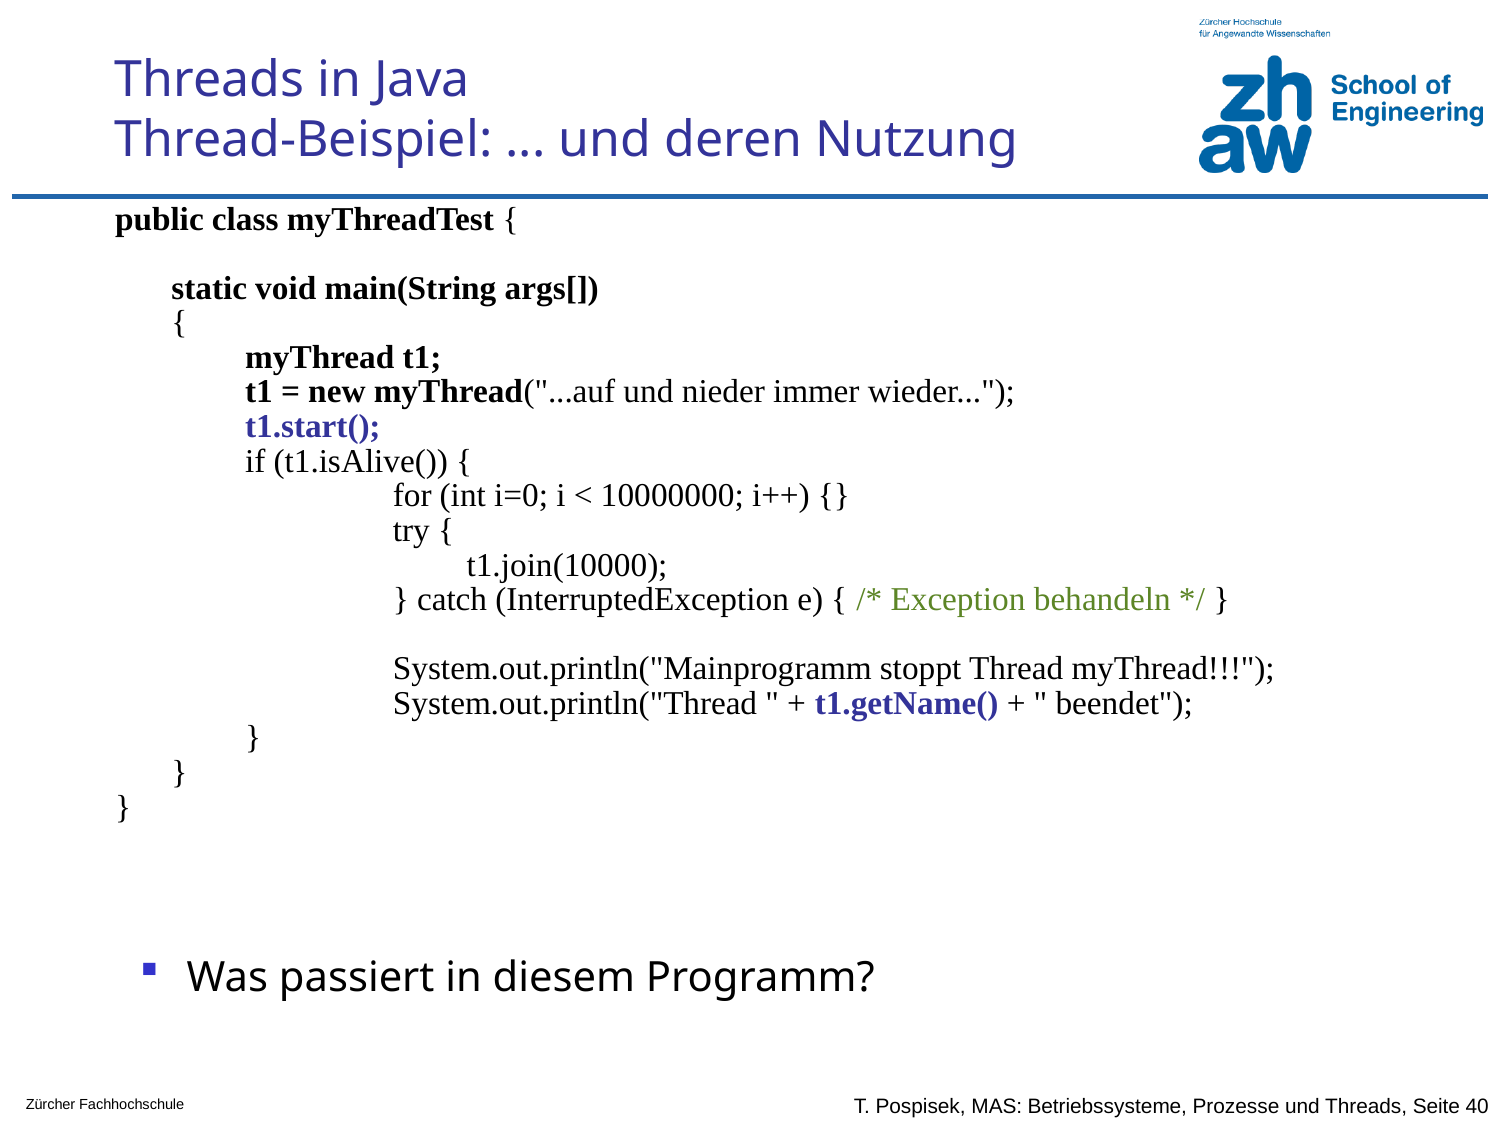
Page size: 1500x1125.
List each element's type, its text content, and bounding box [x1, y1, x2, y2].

text_box Was passiert in diesem Programm? [124, 937, 1313, 1008]
title Threads in Java Thread-Beispiel: ... und deren Nutzung [99, 50, 1379, 163]
picture [1199, 19, 1483, 173]
text_box public class myThreadTest { static void main(String args[]) { myThread t1; t1 = new myThread("...auf und nieder immer wieder..."); t1.start(); if (t1.isAlive()) { for (int i=0; i < 10000000; i++) {} try { t1.join(10000); } catch (InterruptedException e) { /* Exception behandeln */ } System.out.println("Mainprogramm stoppt Thread myThread!!!"); System.out.println("Thread " + t1.getName() + " beendet"); } } } [99, 200, 1338, 925]
